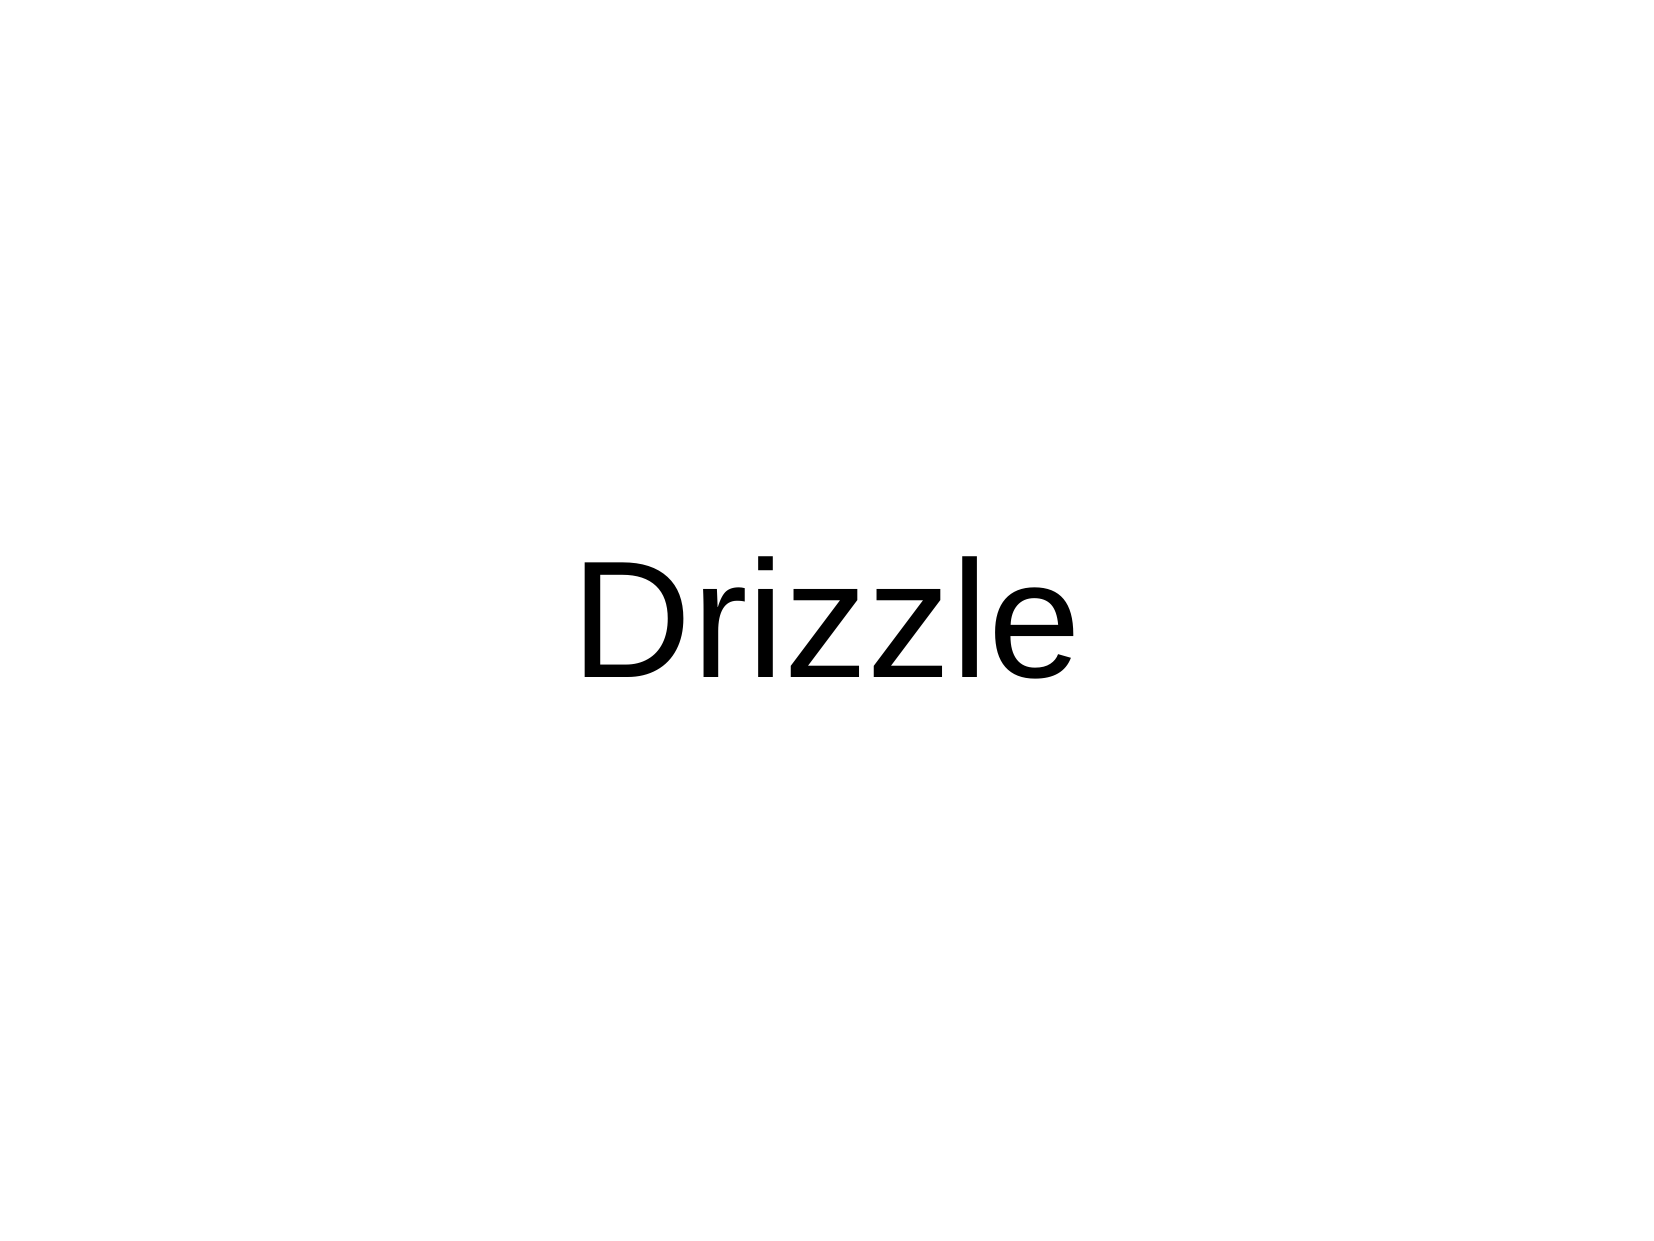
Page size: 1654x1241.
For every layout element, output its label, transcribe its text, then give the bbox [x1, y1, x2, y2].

title Drizzle [0, 516, 1654, 724]
